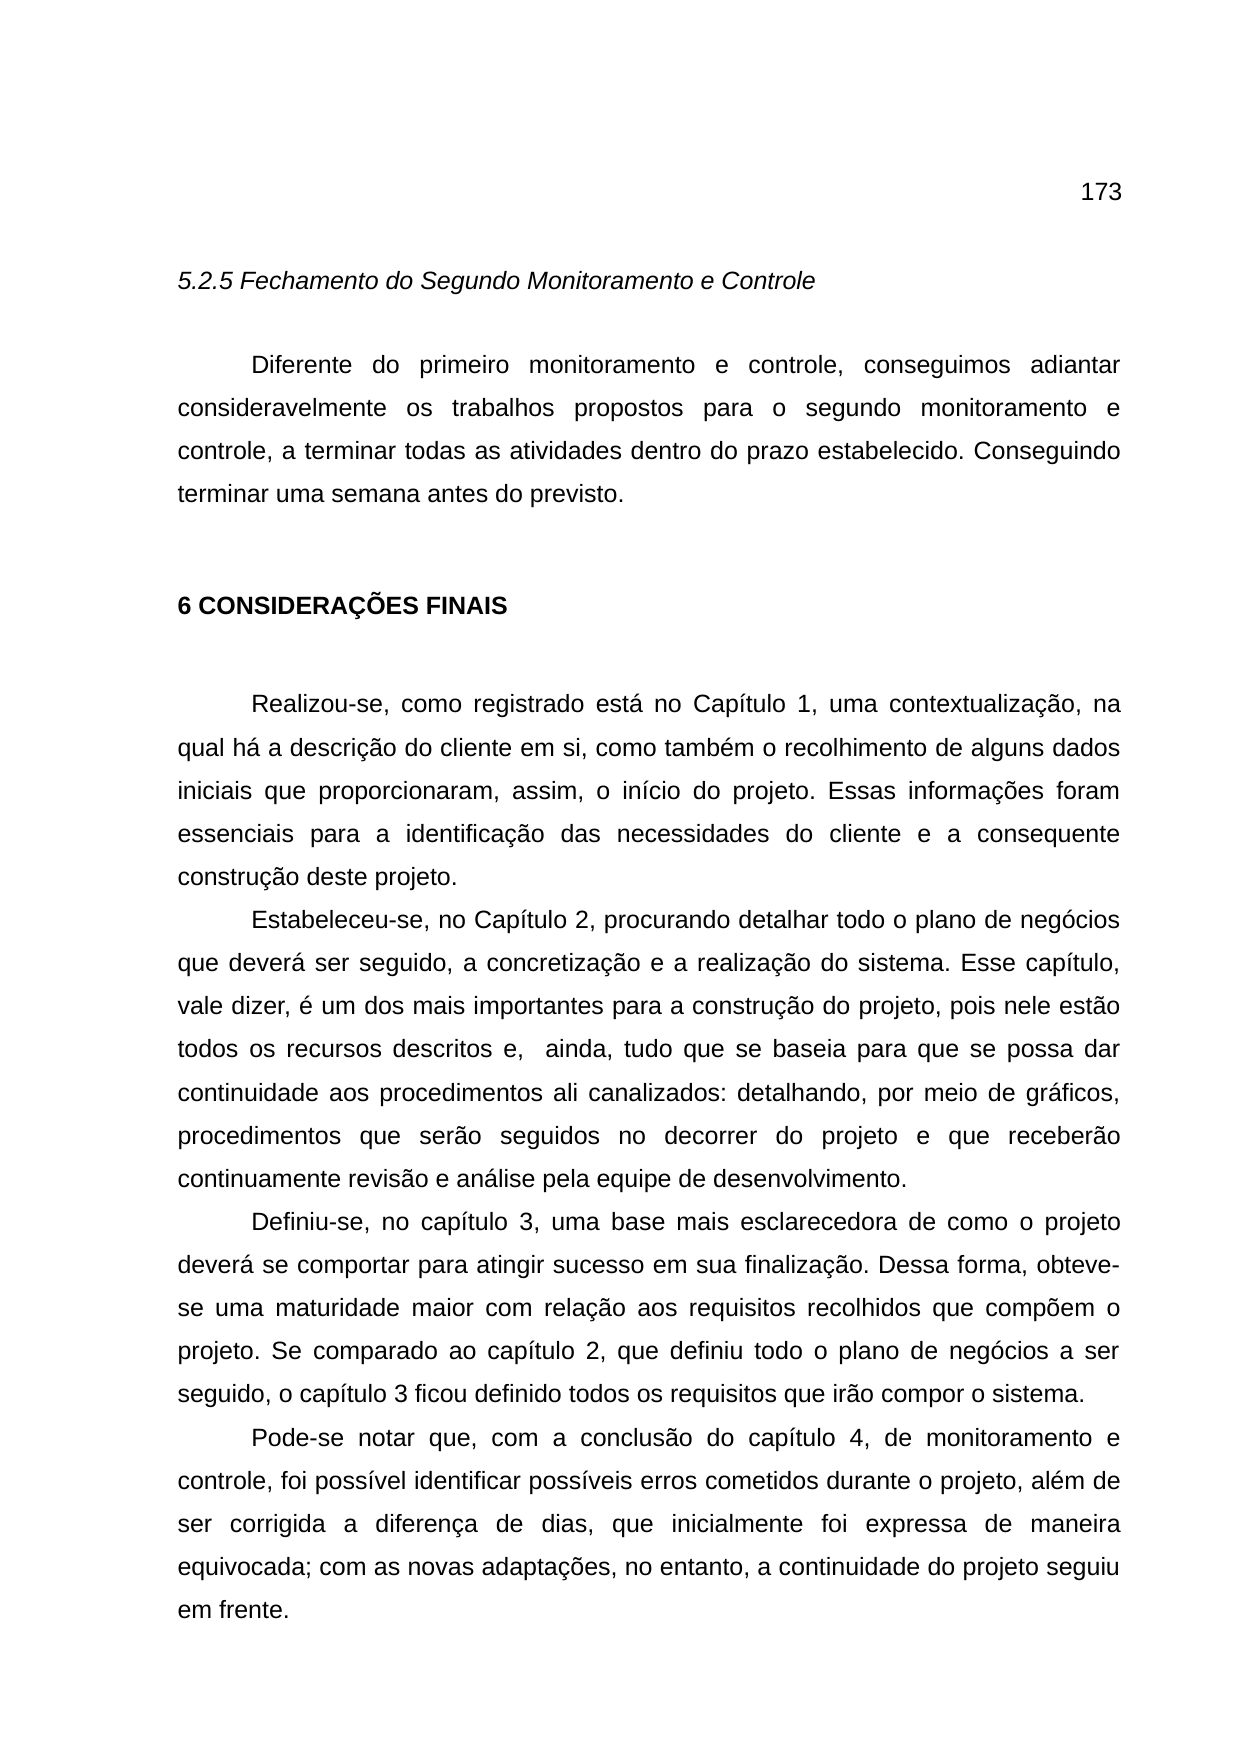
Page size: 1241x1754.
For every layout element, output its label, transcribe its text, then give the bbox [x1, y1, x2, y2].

text Definiu-se, no capítulo 3, uma base mais esclarecedora de como o projeto deverá se comportar para atingir sucesso em sua finalização. Dessa forma, obteve-se uma maturidade maior com relação aos requisitos recolhidos que compõem o projeto. Se comparado ao capítulo 2, que definiu todo o plano de negócios a ser seguido, o capítulo 3 ficou definido todos os requisitos que irão compor o sistema. [177, 1207, 1122, 1408]
text Realizou-se, como registrado está no Capítulo 1, uma contextualização, na qual há a descrição do cliente em si, como também o recolhimento de alguns dados iniciais que proporcionaram, assim, o início do projeto. Essas informações foram essenciais para a identificação das necessidades do cliente e a consequente construção deste projeto. [177, 689, 1122, 891]
subtitle 6 CONSIDERAÇÕES FINAIS [177, 591, 1122, 619]
text Estabeleceu-se, no Capítulo 2, procurando detalhar todo o plano de negócios que deverá ser seguido, a concretização e a realização do sistema. Esse capítulo, vale dizer, é um dos mais importantes para a construção do projeto, pois nele estão todos os recursos descritos e, ainda, tudo que se baseia para que se possa dar continuidade aos procedimentos ali canalizados: detalhando, por meio de gráficos, procedimentos que serão seguidos no decorrer do projeto e que receberão continuamente revisão e análise pela equipe de desenvolvimento. [177, 905, 1122, 1193]
subtitle 5.2.5 Fechamento do Segundo Monitoramento e Controle [177, 266, 1122, 294]
text Pode-se notar que, com a conclusão do capítulo 4, de monitoramento e controle, foi possível identificar possíveis erros cometidos durante o projeto, além de ser corrigida a diferença de dias, que inicialmente foi expressa de maneira equivocada; com as novas adaptações, no entanto, a continuidade do projeto seguiu em frente. [177, 1423, 1122, 1624]
text Diferente do primeiro monitoramento e controle, conseguimos adiantar consideravelmente os trabalhos propostos para o segundo monitoramento e controle, a terminar todas as atividades dentro do prazo estabelecido. Conseguindo terminar uma semana antes do previsto. [177, 350, 1122, 508]
